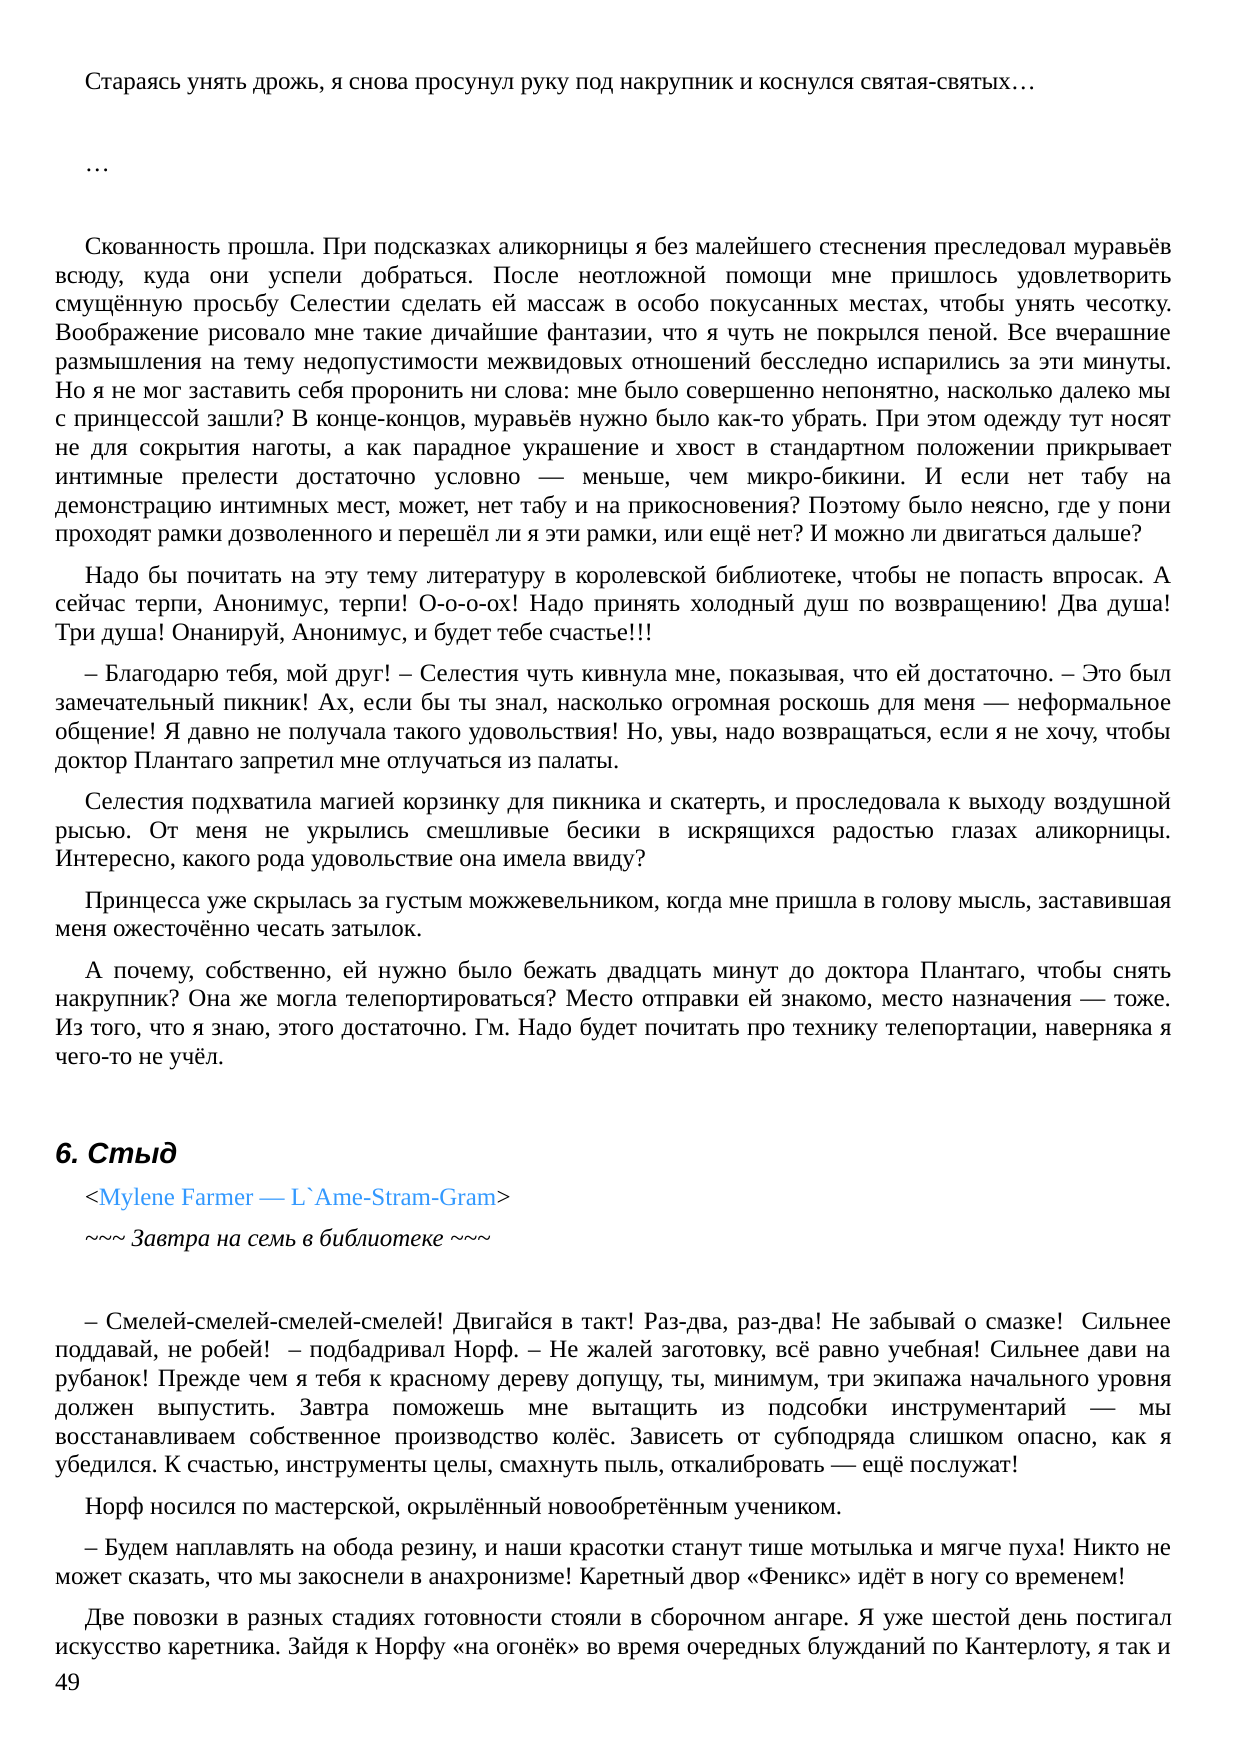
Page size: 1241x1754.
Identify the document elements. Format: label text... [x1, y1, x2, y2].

text А почему, собственно, ей нужно было бежать двадцать минут до доктора Плантаго, чтобы снять накрупник? Она же могла телепортироваться? Место отправки ей знакомо, место назначения — тоже. Из того, что я знаю, этого достаточно. Гм. Надо будет почитать про технику телепортации, наверняка я чего-то не учёл. [55, 955, 1173, 1070]
text Две повозки в разных стадиях готовности стояли в сборочном ангаре. Я уже шестой день постигал искусство каретника. Зайдя к Норфу «на огонёк» во время очередных блужданий по Кантерлоту, я так и [55, 1602, 1173, 1659]
text Надо бы почитать на эту тему литературу в королевской библиотеке, чтобы не попасть впросак. А сейчас терпи, Анонимус, терпи! О-о-о-ох! Надо принять холодный душ по возвращению! Два душа! Три душа! Онанируй, Анонимус, и будет тебе счастье!!! [55, 560, 1173, 646]
text – Смелей-смелей-смелей-смелей! Двигайся в такт! Раз-два, раз-два! Не забывай о смазке! Сильнее поддавай, не робей! – подбадривал Норф. – Не жалей заготовку, всё равно учебная! Сильнее дави на рубанок! Прежде чем я тебя к красному дереву допущу, ты, минимум, три экипажа начального уровня должен выпустить. Завтра поможешь мне вытащить из подсобки инструментарий — мы восстанавливаем собственное производство колёс. Зависеть от субподряда слишком опасно, как я убедился. К счастью, инструменты целы, смахнуть пыль, откалибровать — ещё послужат! [55, 1306, 1173, 1478]
text ~~~ Завтра на семь в библиотеке ~~~ [55, 1223, 1173, 1252]
text Скованность прошла. При подсказках аликорницы я без малейшего стеснения преследовал муравьёв всюду, куда они успели добраться. После неотложной помощи мне пришлось удовлетворить смущённую просьбу Селестии сделать ей массаж в особо покусанных местах, чтобы унять чесотку. Воображение рисовало мне такие дичайшие фантазии, что я чуть не покрылся пеной. Все вчерашние размышления на тему недопустимости межвидовых отношений бесследно испарились за эти минуты. Но я не мог заставить себя проронить ни слова: мне было совершенно непонятно, насколько далеко мы с принцессой зашли? В конце-концов, муравьёв нужно было как-то убрать. При этом одежду тут носят не для сокрытия наготы, а как парадное украшение и хвост в стандартном положении прикрывает интимные прелести достаточно условно — меньше, чем микро-бикини. И если нет табу на демонстрацию интимных мест, может, нет табу и на прикосновения? Поэтому было неясно, где у пони проходят рамки дозволенного и перешёл ли я эти рамки, или ещё нет? И можно ли двигаться дальше? [55, 231, 1173, 547]
text Норф носился по мастерской, окрылённый новообретённым учеником. [55, 1491, 1173, 1519]
text … [55, 148, 1173, 177]
subtitle 6. Стыд [55, 1136, 1173, 1169]
text Принцесса уже скрылась за густым можжевельником, когда мне пришла в голову мысль, заставившая меня ожесточённо чесать затылок. [55, 885, 1173, 942]
text <Mylene Farmer — L`Ame-Stram-Gram> [55, 1182, 1173, 1211]
text – Будем наплавлять на обода резину, и наши красотки станут тише мотылька и мягче пуха! Никто не может сказать, что мы закоснели в анахронизме! Каретный двор «Феникс» идёт в ногу со временем! [55, 1532, 1173, 1589]
text – Благодарю тебя, мой друг! – Селестия чуть кивнула мне, показывая, что ей достаточно. – Это был замечательный пикник! Ах, если бы ты знал, насколько огромная роскошь для меня — неформальное общение! Я давно не получала такого удовольствия! Но, увы, надо возвращаться, если я не хочу, чтобы доктор Плантаго запретил мне отлучаться из палаты. [55, 658, 1173, 773]
text Стараясь унять дрожь, я снова просунул руку под накрупник и коснулся святая-святых… [55, 66, 1173, 95]
text Селестия подхватила магией корзинку для пикника и скатерть, и проследовала к выходу воздушной рысью. От меня не укрылись смешливые бесики в искрящихся радостью глазах аликорницы. Интересно, какого рода удовольствие она имела ввиду? [55, 786, 1173, 872]
